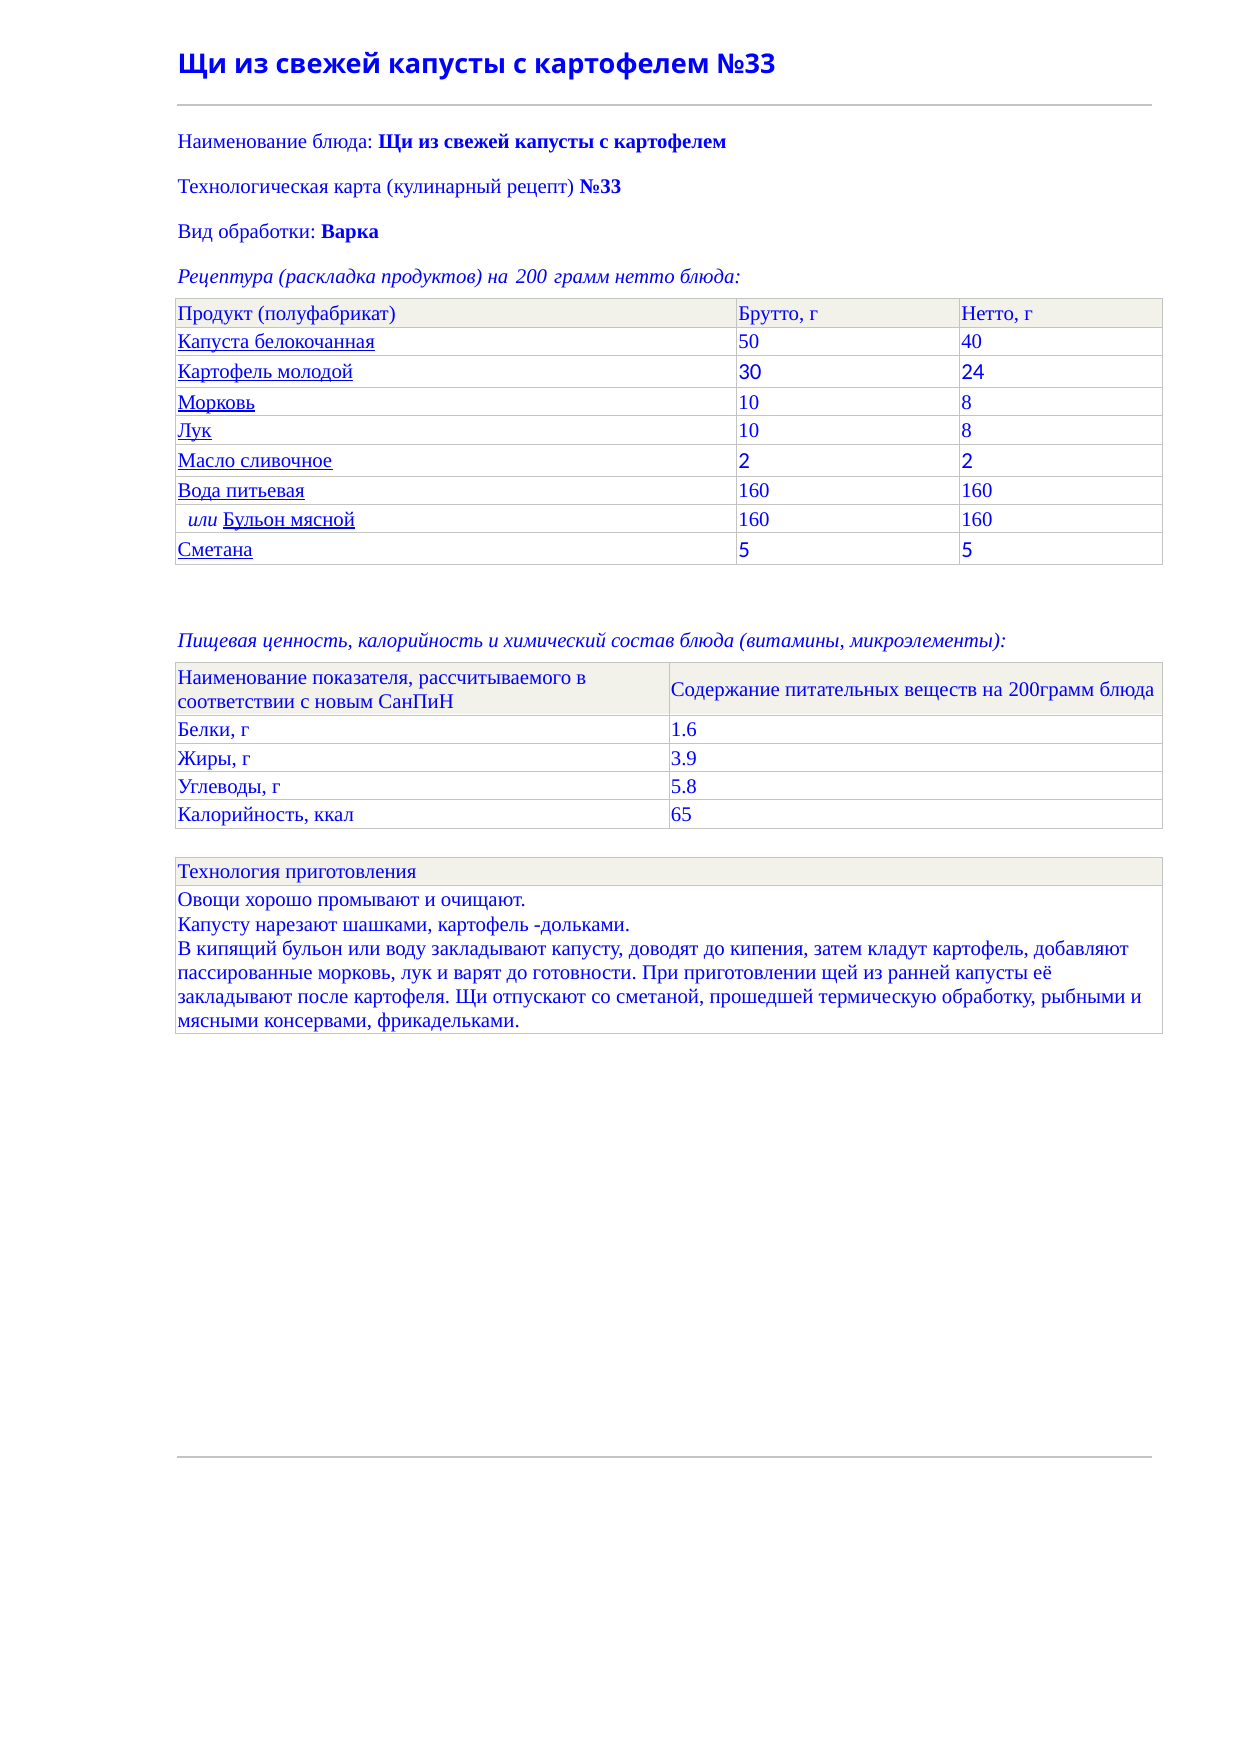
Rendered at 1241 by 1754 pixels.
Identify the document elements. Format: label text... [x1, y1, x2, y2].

table_cell 2 [960, 445, 1162, 476]
table_cell 5 [960, 533, 1162, 564]
table_cell 5 [737, 533, 959, 564]
text Вид обработки: Варка [177, 219, 1152, 243]
table_cell Морковь [176, 388, 736, 415]
table_cell Масло сливочное [176, 445, 736, 476]
table_header Содержание питательных веществ на 200грамм блюда [670, 663, 1162, 714]
table_cell Овощи хорошо промывают и очищают. Капусту нарезают шашками, картофель -дольками. В кипящий бульон или воду закладывают капусту, доводят до кипения, затем кладут картофель, добавляют пассированные морковь, лук и варят до готовности. При приготовлении щей из ранней капусты её закладывают после картофеля. Щи отпускают со сметаной, прошедшей термическую обработку, рыбными и мясными консервами, фрикадельками. [176, 886, 1162, 1033]
table_cell 65 [670, 800, 1162, 827]
table_cell 160 [737, 505, 959, 532]
table_cell 8 [960, 416, 1162, 443]
table_cell Картофель молодой [176, 356, 736, 387]
table_cell Сметана [176, 533, 736, 564]
table_cell Углеводы, г [176, 772, 669, 799]
text Щи из свежей капусты с картофелем №33 [177, 44, 1152, 104]
table_header Брутто, г [737, 299, 959, 327]
table_cell 8 [960, 388, 1162, 415]
table_cell 50 [737, 328, 959, 355]
text Наименование блюда: Щи из свежей капусты с картофелем [177, 129, 1152, 153]
table_header Наименование показателя, рассчитываемого в соответствии с новым СанПиН [176, 663, 669, 714]
table_cell 10 [737, 416, 959, 443]
table_cell 5.8 [670, 772, 1162, 799]
table_header Технология приготовления [176, 858, 1162, 885]
table_cell Лук [176, 416, 736, 443]
table_cell 40 [960, 328, 1162, 355]
table_cell 3.9 [670, 744, 1162, 771]
table_cell Вода питьевая [176, 477, 736, 504]
table_cell 160 [960, 477, 1162, 504]
table_header Нетто, г [960, 299, 1162, 327]
text Рецептура (раскладка продуктов) на 200 грамм нетто блюда: [177, 264, 1152, 288]
table_cell Белки, г [176, 716, 669, 743]
table_cell 10 [737, 388, 959, 415]
text Технологическая карта (кулинарный рецепт) №33 [177, 174, 1152, 198]
table_cell 24 [960, 356, 1162, 387]
table_cell или Бульон мясной [176, 505, 736, 532]
table_cell 1.6 [670, 716, 1162, 743]
table_cell Капуста белокочанная [176, 328, 736, 355]
table_cell 2 [737, 445, 959, 476]
table_cell 160 [960, 505, 1162, 532]
table_header Продукт (полуфабрикат) [176, 299, 736, 327]
text Пищевая ценность, калорийность и химический состав блюда (витамины, микроэлементы): [177, 628, 1152, 652]
table_cell Жиры, г [176, 744, 669, 771]
table_cell Калорийность, ккал [176, 800, 669, 827]
table_cell 30 [737, 356, 959, 387]
table_cell 160 [737, 477, 959, 504]
